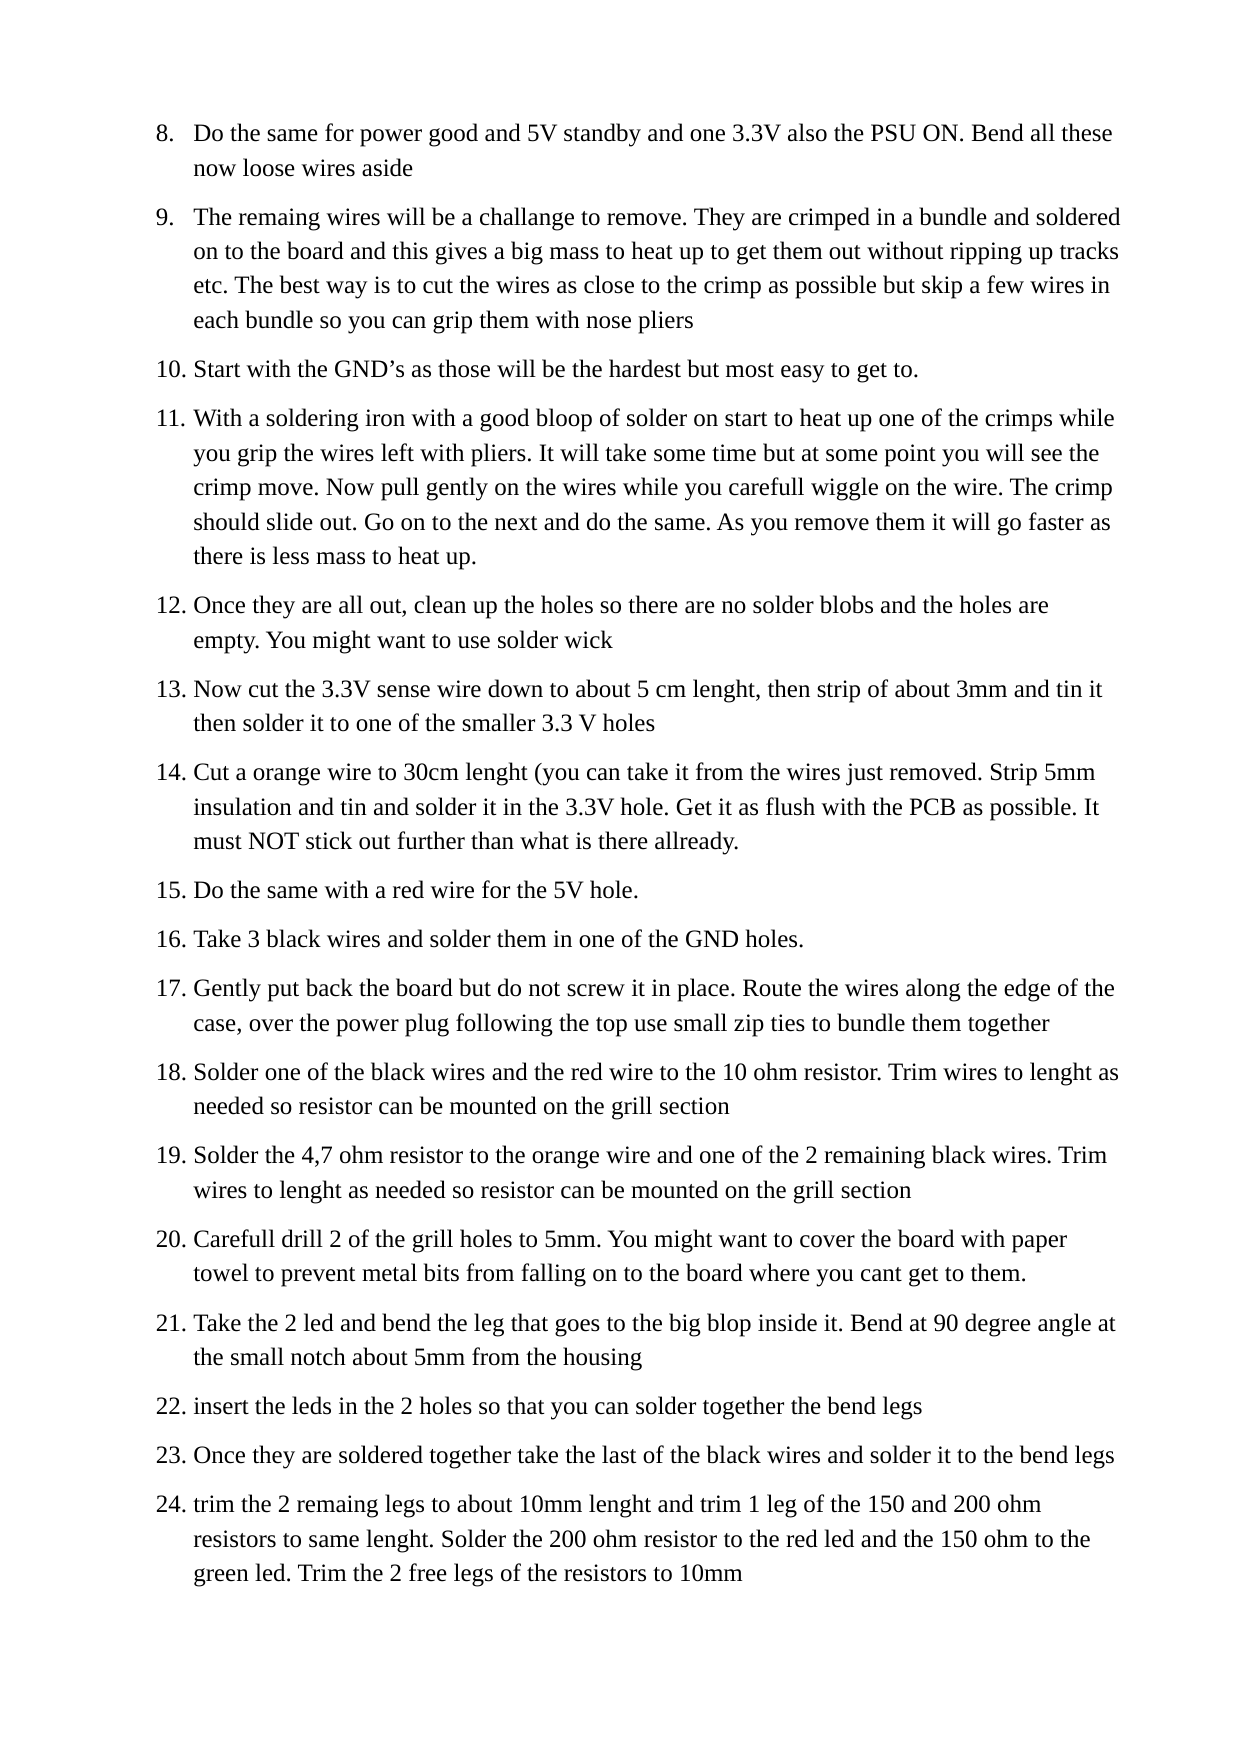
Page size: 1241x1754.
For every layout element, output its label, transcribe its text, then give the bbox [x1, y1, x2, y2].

list insert the leds in the 2 holes so that you can solder together the bend legs [156, 1391, 1122, 1420]
list Do the same with a red wire for the 5V hole. [156, 875, 1122, 904]
list Carefull drill 2 of the grill holes to 5mm. You might want to cover the board with paper towel to prevent metal bits from falling on to the board where you cant get to them. [156, 1224, 1122, 1287]
list Do the same for power good and 5V standby and one 3.3V also the PSU ON. Bend all these now loose wires aside [156, 118, 1122, 181]
list Take the 2 led and bend the leg that goes to the big blop inside it. Bend at 90 degree angle at the small notch about 5mm from the housing [156, 1308, 1122, 1371]
list Cut a orange wire to 30cm lenght (you can take it from the wires just removed. Strip 5mm insulation and tin and solder it in the 3.3V hole. Get it as flush with the PCB as possible. It must NOT stick out further than what is there allready. [156, 757, 1122, 855]
list Gently put back the board but do not screw it in place. Route the wires along the edge of the case, over the power plug following the top use small zip ties to bundle them together [156, 973, 1122, 1037]
list With a soldering iron with a good bloop of solder on start to heat up one of the crimps while you grip the wires left with pliers. It will take some time but at some point you will see the crimp move. Now pull gently on the wires while you carefull wiggle on the wire. The crimp should slide out. Go on to the next and do the same. As you remove them it will go faster as there is less mass to heat up. [156, 403, 1122, 570]
list Once they are all out, clean up the holes so there are no solder blobs and the holes are empty. You might want to use solder wick [156, 590, 1122, 653]
list trim the 2 remaing legs to about 10mm lenght and trim 1 leg of the 150 and 200 ohm resistors to same lenght. Solder the 200 ohm resistor to the red led and the 150 ohm to the green led. Trim the 2 free legs of the resistors to 10mm [156, 1489, 1122, 1587]
list Solder the 4,7 ohm resistor to the orange wire and one of the 2 remaining black wires. Trim wires to lenght as needed so resistor can be mounted on the grill section [156, 1141, 1122, 1204]
list Start with the GND’s as those will be the hardest but most easy to get to. [156, 354, 1122, 383]
list Now cut the 3.3V sense wire down to about 5 cm lenght, then strip of about 3mm and tin it then solder it to one of the smaller 3.3 V holes [156, 674, 1122, 737]
list Solder one of the black wires and the red wire to the 10 ohm resistor. Trim wires to lenght as needed so resistor can be mounted on the grill section [156, 1057, 1122, 1120]
list Take 3 black wires and solder them in one of the GND holes. [156, 924, 1122, 953]
list The remaing wires will be a challange to remove. They are crimped in a bundle and soldered on to the board and this gives a big mass to heat up to get them out without ripping up tracks etc. The best way is to cut the wires as close to the crimp as possible but skip a few wires in each bundle so you can grip them with nose pliers [156, 202, 1122, 334]
list Once they are soldered together take the last of the black wires and solder it to the bend legs [156, 1440, 1122, 1469]
